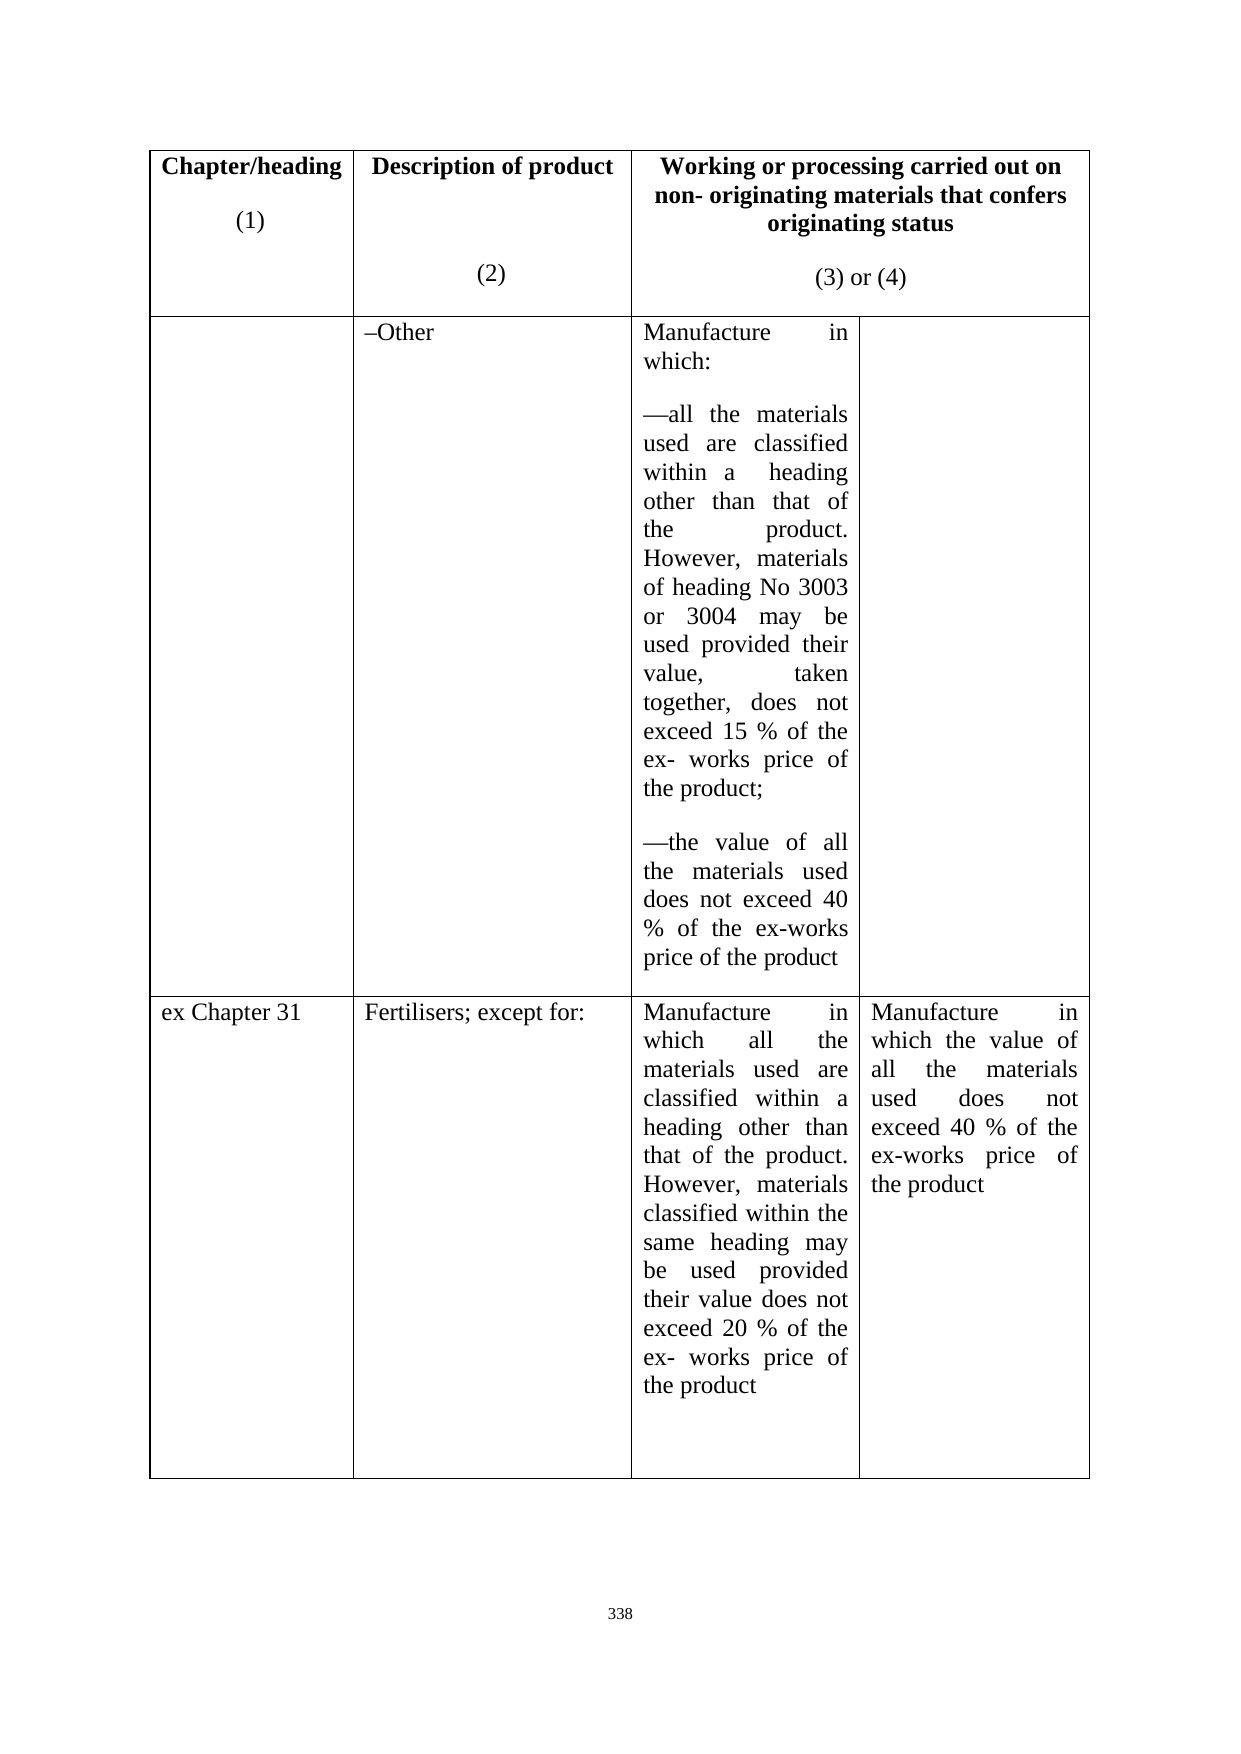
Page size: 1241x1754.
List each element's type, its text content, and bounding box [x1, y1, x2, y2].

table_cell Manufacture in which the value of all the materials used does not exceed 40 % of the ex-works price of the product [860, 997, 1089, 1478]
table_header Working or processing carried out on non- originating materials that confers originating status (3) or (4) [632, 151, 1089, 316]
table_cell Fertilisers; except for: [354, 997, 631, 1478]
table_cell [860, 317, 1089, 996]
table_header Chapter/heading (1) [151, 151, 353, 316]
table_cell ex Chapter 31 [151, 997, 353, 1478]
table_cell Manufacture in which all the materials used are classified within a heading other than that of the product. However, materials classified within the same heading may be used provided their value does not exceed 20 % of the ex- works price of the product [632, 997, 859, 1478]
table_cell Manufacture in which: —all the materials used are classified within a heading other than that of the product. However, materials of heading No 3003 or 3004 may be used provided their value, taken together, does not exceed 15 % of the ex- works price of the product; —the value of all the materials used does not exceed 40 % of the ex-works price of the product [632, 317, 859, 996]
table_cell [151, 317, 353, 996]
table_cell –Other [354, 317, 631, 996]
table_header Description of product (2) [354, 151, 631, 316]
